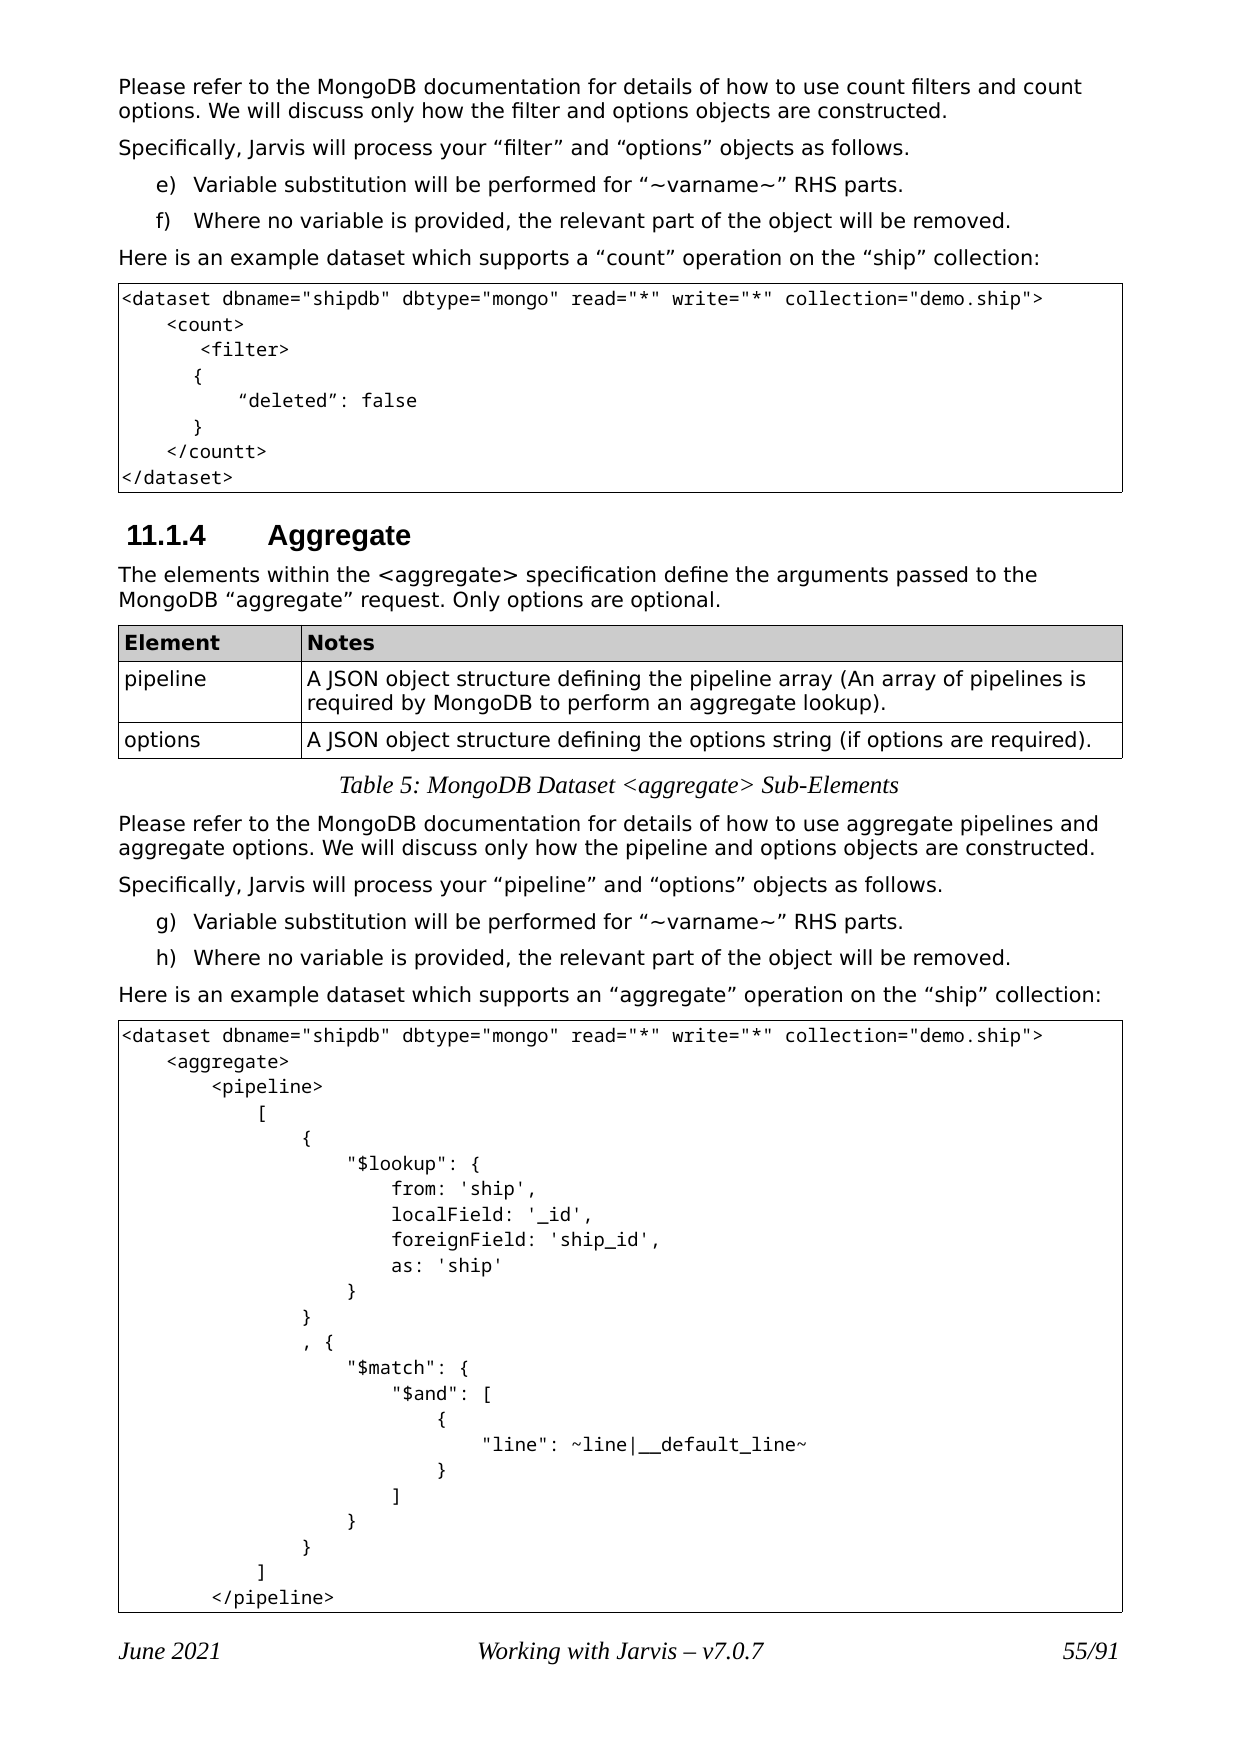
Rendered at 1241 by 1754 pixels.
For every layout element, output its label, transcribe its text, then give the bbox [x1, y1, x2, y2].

text “deleted”: false [119, 385, 1122, 411]
text </pipeline> [119, 1581, 1122, 1612]
text { [119, 1122, 1122, 1148]
text } [119, 1301, 1122, 1326]
table_cell options [119, 723, 301, 758]
text <pipeline> [119, 1071, 1122, 1097]
text Please refer to the MongoDB documentation for details of how to use count filters and count options. We will discuss only how the filter and options objects are constructed. [118, 75, 1122, 123]
text { [119, 360, 1122, 385]
text } [119, 1275, 1122, 1301]
text Specifically, Jarvis will process your “pipeline” and “options” objects as follows. [118, 873, 1122, 897]
text <filter> [119, 334, 1122, 360]
text Here is an example dataset which supports an “aggregate” operation on the “ship” collection: [118, 983, 1122, 1007]
text } [119, 1454, 1122, 1479]
table_cell pipeline [119, 662, 301, 721]
text ] [119, 1556, 1122, 1581]
text , { [119, 1326, 1122, 1352]
text </dataset> [119, 462, 1122, 492]
text Please refer to the MongoDB documentation for details of how to use aggregate pipelines and aggregate options. We will discuss only how the pipeline and options objects are constructed. [118, 812, 1122, 860]
text } [119, 411, 1122, 436]
text localField: '_id', [119, 1199, 1122, 1224]
table_header Notes [302, 626, 1122, 661]
list Variable substitution will be performed for “~varname~” RHS parts. [156, 173, 1122, 197]
text Table 5: MongoDB Dataset <aggregate> Sub-Elements [118, 771, 1122, 799]
text </countt> [119, 436, 1122, 462]
text } [119, 1530, 1122, 1556]
text "line": ~line|__default_line~ [119, 1428, 1122, 1454]
text "$match": { [119, 1352, 1122, 1377]
text <aggregate> [119, 1046, 1122, 1071]
text { [119, 1403, 1122, 1428]
list Where no variable is provided, the relevant part of the object will be removed. [156, 209, 1122, 234]
text as: 'ship' [119, 1250, 1122, 1275]
text ] [119, 1479, 1122, 1505]
text <dataset dbname="shipdb" dbtype="mongo" read="*" write="*" collection="demo.ship"> [119, 284, 1122, 309]
text Here is an example dataset which supports a “count” operation on the “ship” collection: [118, 246, 1122, 271]
text foreignField: 'ship_id', [119, 1224, 1122, 1250]
text The elements within the <aggregate> specification define the arguments passed to the MongoDB “aggregate” request. Only options are optional. [118, 563, 1122, 612]
text <count> [119, 309, 1122, 334]
text <dataset dbname="shipdb" dbtype="mongo" read="*" write="*" collection="demo.ship"> [119, 1021, 1122, 1046]
table_cell A JSON object structure defining the pipeline array (An array of pipelines is required by MongoDB to perform an aggregate lookup). [302, 662, 1122, 721]
table_header Element [119, 626, 301, 661]
list Variable substitution will be performed for “~varname~” RHS parts. [156, 910, 1122, 934]
subtitle Aggregate [118, 517, 1122, 551]
text "$lookup": { [119, 1148, 1122, 1173]
text from: 'ship', [119, 1173, 1122, 1199]
table_cell A JSON object structure defining the options string (if options are required). [302, 723, 1122, 758]
text Specifically, Jarvis will process your “filter” and “options” objects as follows. [118, 136, 1122, 160]
text [ [119, 1097, 1122, 1122]
text "$and": [ [119, 1377, 1122, 1403]
list Where no variable is provided, the relevant part of the object will be removed. [156, 946, 1122, 971]
text } [119, 1505, 1122, 1530]
